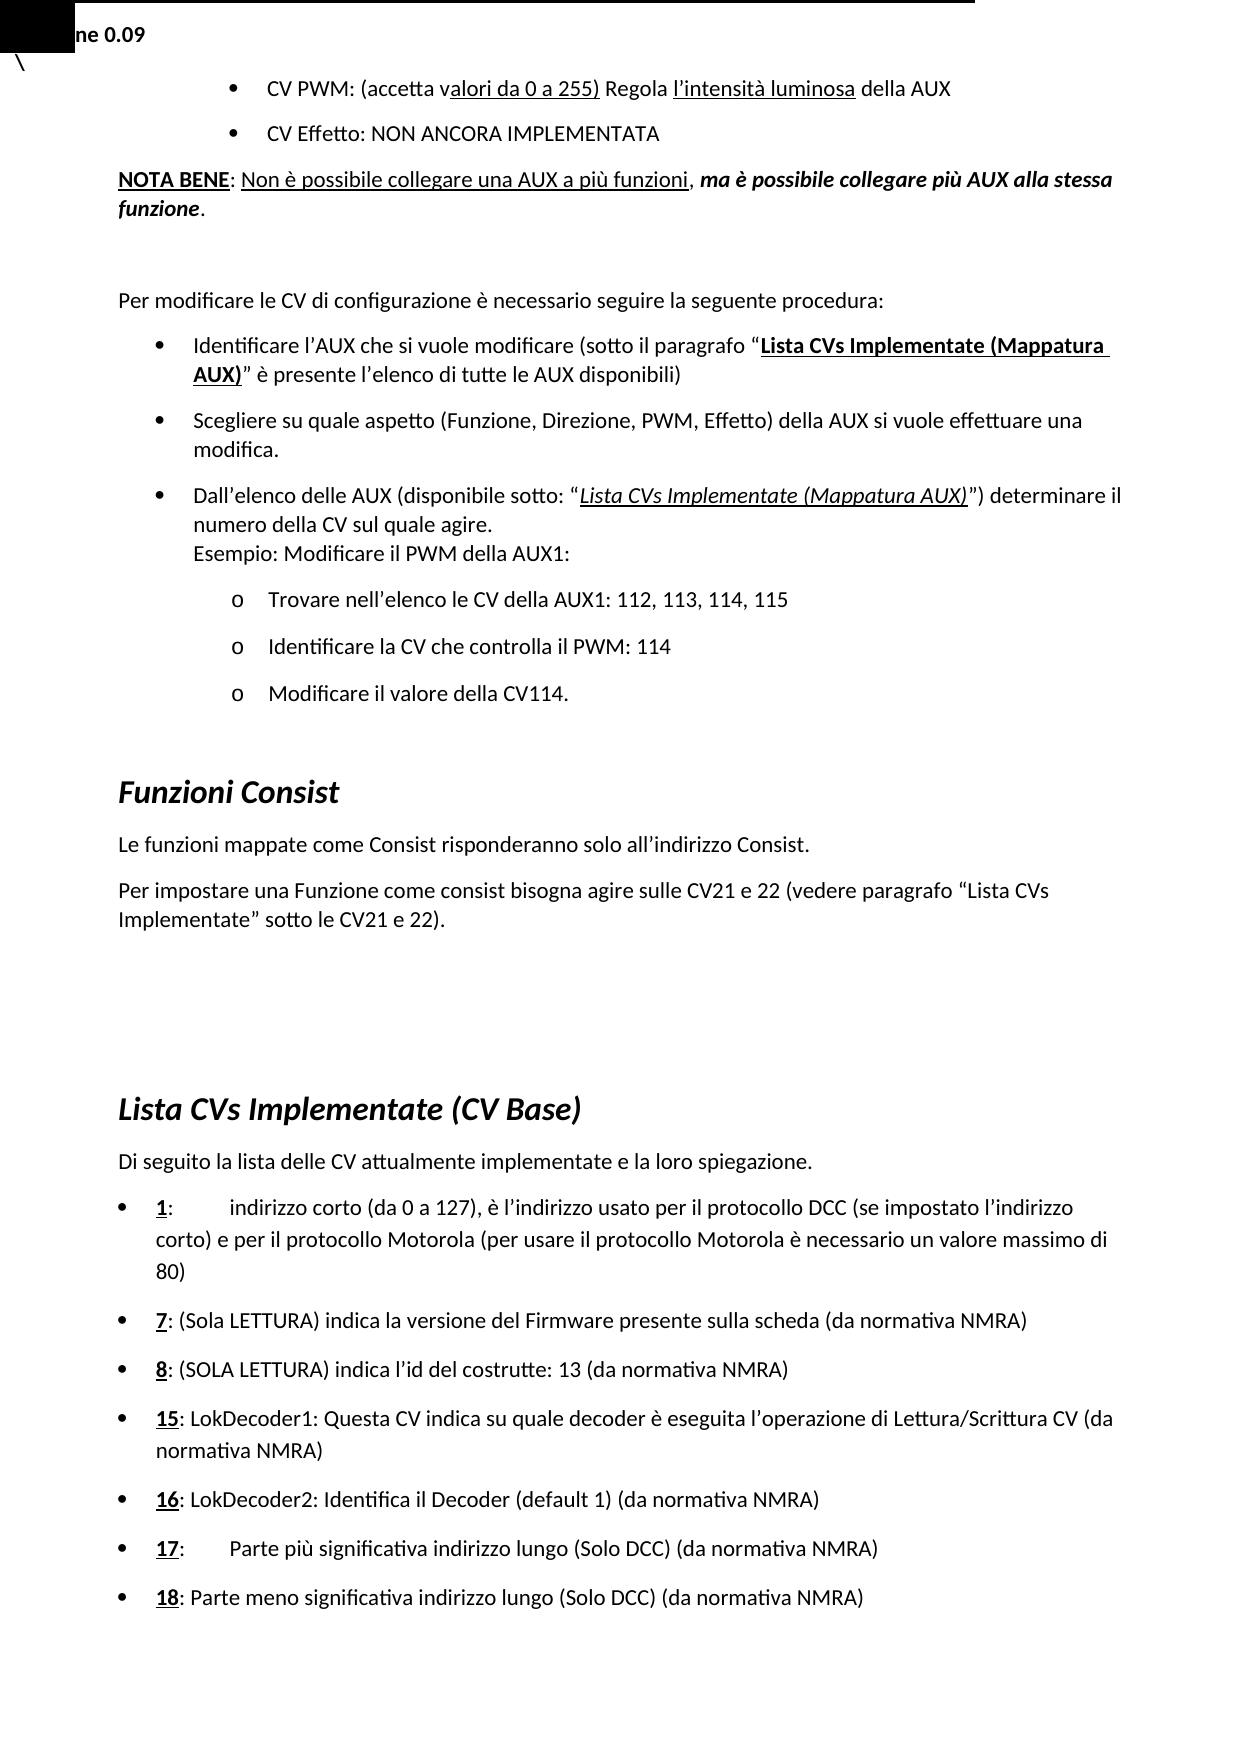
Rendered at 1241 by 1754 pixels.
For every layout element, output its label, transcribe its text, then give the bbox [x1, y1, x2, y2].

list 1: indirizzo corto (da 0 a 127), è l’indirizzo usato per il protocollo DCC (se impostato l’indirizzo corto) e per il protocollo Motorola (per usare il protocollo Motorola è necessario un valore massimo di 80) [118, 1193, 1122, 1285]
text Di seguito la lista delle CV attualmente implementate e la loro spiegazione. [118, 1147, 1122, 1175]
subtitle Funzioni Consist [118, 772, 1122, 812]
list Dall’elenco delle AUX (disponibile sotto: “Lista CVs Implementate (Mappatura AUX)”) determinare il numero della CV sul quale agire. Esempio: Modificare il PWM della AUX1: [156, 481, 1122, 567]
subtitle Lista CVs Implementate (CV Base) [118, 1088, 1122, 1129]
list Modificare il valore della CV114. [231, 679, 1122, 708]
text Per modificare le CV di configurazione è necessario seguire la seguente procedura: [118, 286, 1122, 314]
list 17: Parte più significativa indirizzo lungo (Solo DCC) (da normativa NMRA) [118, 1534, 1122, 1562]
list Trovare nell’elenco le CV della AUX1: 112, 113, 114, 115 [231, 585, 1122, 614]
list Identificare l’AUX che si vuole modificare (sotto il paragrafo “Lista CVs Implementate (Mappatura AUX)” è presente l’elenco di tutte le AUX disponibili) [156, 331, 1122, 388]
list CV PWM: (accetta valori da 0 a 255) Regola l’intensità luminosa della AUX [229, 74, 1122, 102]
list 15: LokDecoder1: Questa CV indica su quale decoder è eseguita l’operazione di Lettura/Scrittura CV (da normativa NMRA) [118, 1404, 1122, 1464]
text Per impostare una Funzione come consist bisogna agire sulle CV21 e 22 (vedere paragrafo “Lista CVs Implementate” sotto le CV21 e 22). [118, 876, 1122, 933]
list Scegliere su quale aspetto (Funzione, Direzione, PWM, Effetto) della AUX si vuole effettuare una modifica. [156, 406, 1122, 463]
list 8: (SOLA LETTURA) indica l’id del costrutte: 13 (da normativa NMRA) [118, 1355, 1122, 1383]
text NOTA BENE: Non è possibile collegare una AUX a più funzioni, ma è possibile collegare più AUX alla stessa funzione. [118, 165, 1122, 222]
text Le funzioni mappate come Consist risponderanno solo all’indirizzo Consist. [118, 831, 1122, 858]
list 7: (Sola LETTURA) indica la versione del Firmware presente sulla scheda (da normativa NMRA) [118, 1306, 1122, 1334]
list 16: LokDecoder2: Identifica il Decoder (default 1) (da normativa NMRA) [118, 1485, 1122, 1513]
list CV Effetto: NON ANCORA IMPLEMENTATA [229, 119, 1122, 147]
list Identificare la CV che controlla il PWM: 114 [231, 632, 1122, 661]
list 18: Parte meno significativa indirizzo lungo (Solo DCC) (da normativa NMRA) [118, 1583, 1122, 1611]
